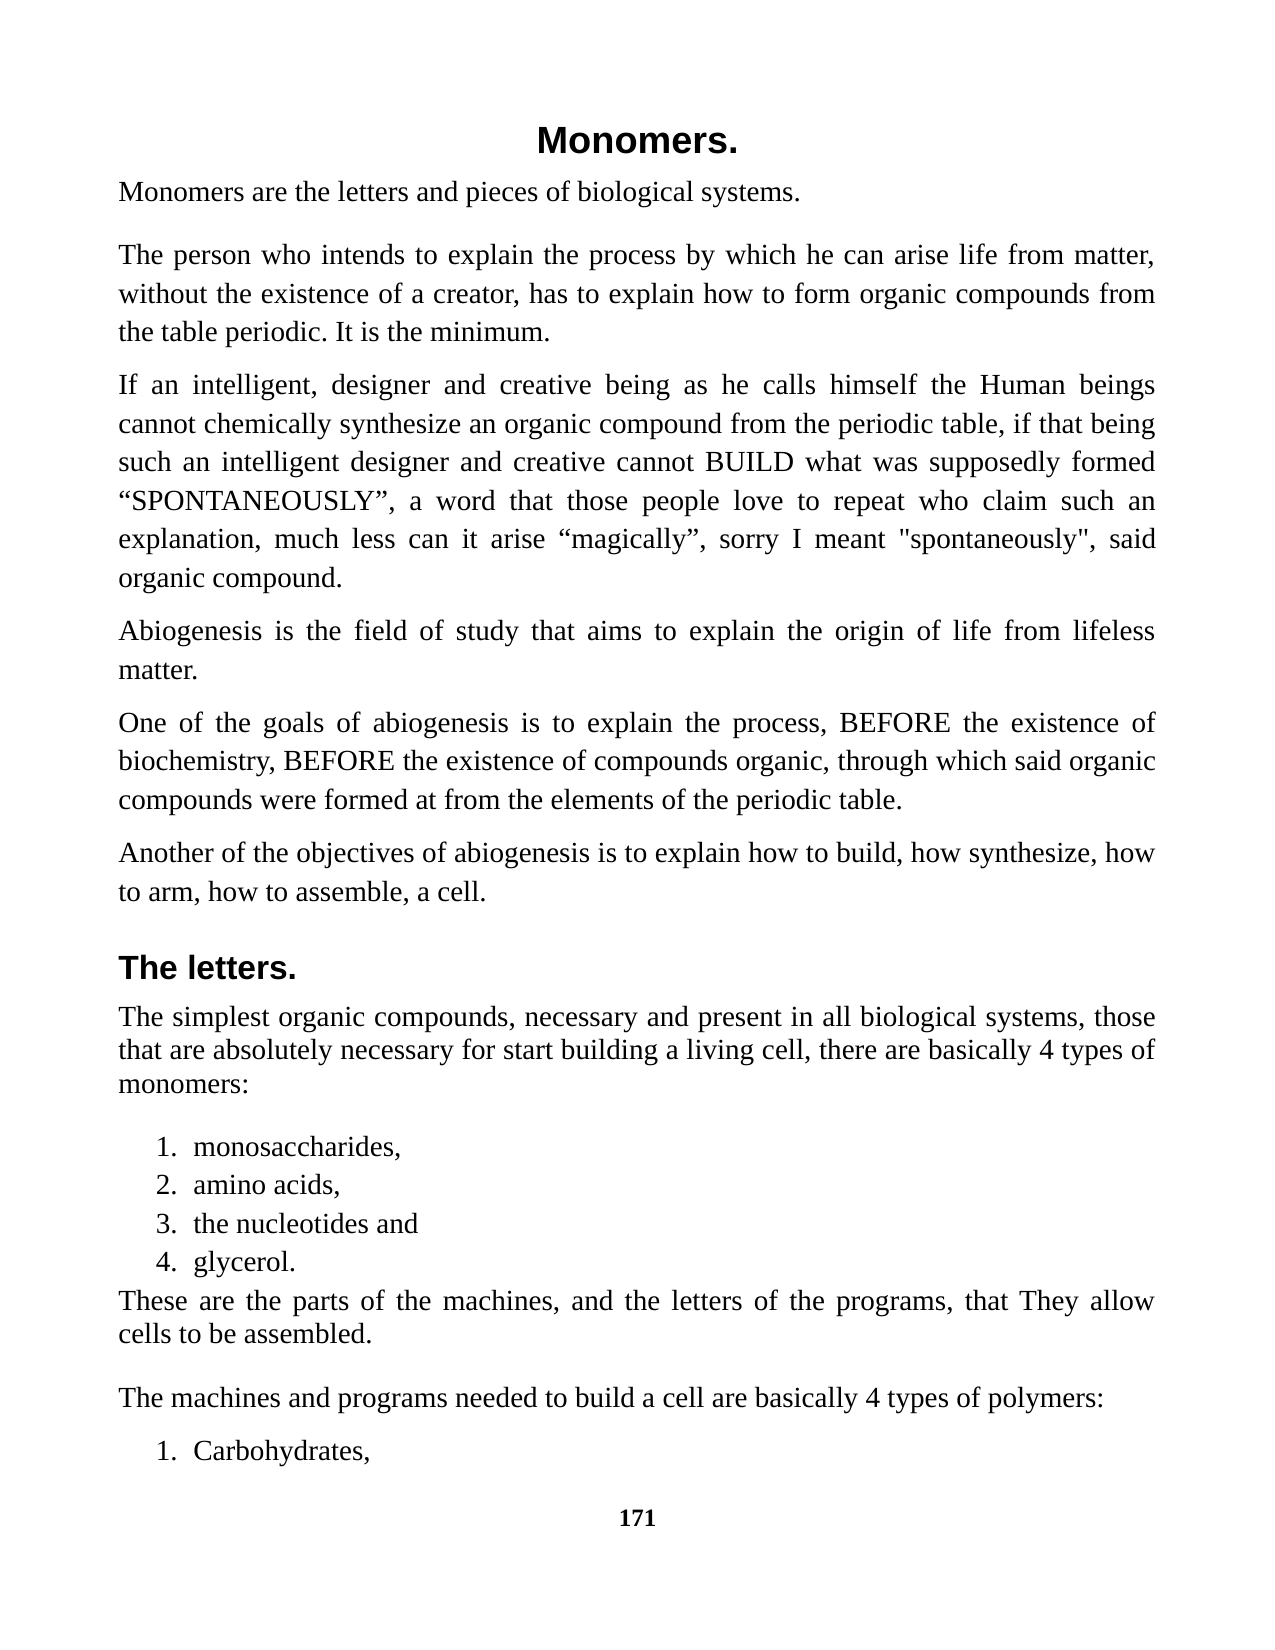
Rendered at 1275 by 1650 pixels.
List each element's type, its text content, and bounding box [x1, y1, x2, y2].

list glycerol. [156, 1244, 1157, 1278]
subtitle The letters. [118, 948, 1157, 986]
text The simplest organic compounds, necessary and present in all biological systems, those that are absolutely necessary for start building a living cell, there are basically 4 types of monomers: [118, 999, 1157, 1099]
text These are the parts of the machines, and the letters of the programs, that They allow cells to be assembled. [118, 1283, 1157, 1350]
list monosaccharides, [156, 1129, 1157, 1162]
text One of the goals of abiogenesis is to explain the process, BEFORE the existence of biochemistry, BEFORE the existence of compounds organic, through which said organic compounds were formed at from the elements of the periodic table. [118, 705, 1157, 816]
list Carbohydrates, [156, 1433, 1157, 1466]
text Abiogenesis is the field of study that aims to explain the origin of life from lifeless matter. [118, 613, 1157, 685]
text The person who intends to explain the process by which he can arise life from matter, without the existence of a creator, has to explain how to form organic compounds from the table periodic. It is the minimum. [118, 237, 1157, 348]
list the nucleotides and [156, 1206, 1157, 1239]
text Another of the objectives of abiogenesis is to explain how to build, how synthesize, how to arm, how to assemble, a cell. [118, 835, 1157, 907]
subtitle Monomers. [118, 118, 1157, 162]
text The machines and programs needed to build a cell are basically 4 types of polymers: [118, 1380, 1157, 1413]
text If an intelligent, designer and creative being as he calls himself the Human beings cannot chemically synthesize an organic compound from the periodic table, if that being such an intelligent designer and creative cannot BUILD what was supposedly formed “SPONTANEOUSLY”, a word that those people love to repeat who claim such an explanation, much less can it arise “magically”, sorry I meant "spontaneously", said organic compound. [118, 367, 1157, 594]
list amino acids, [156, 1167, 1157, 1201]
text Monomers are the letters and pieces of biological systems. [118, 174, 1157, 208]
